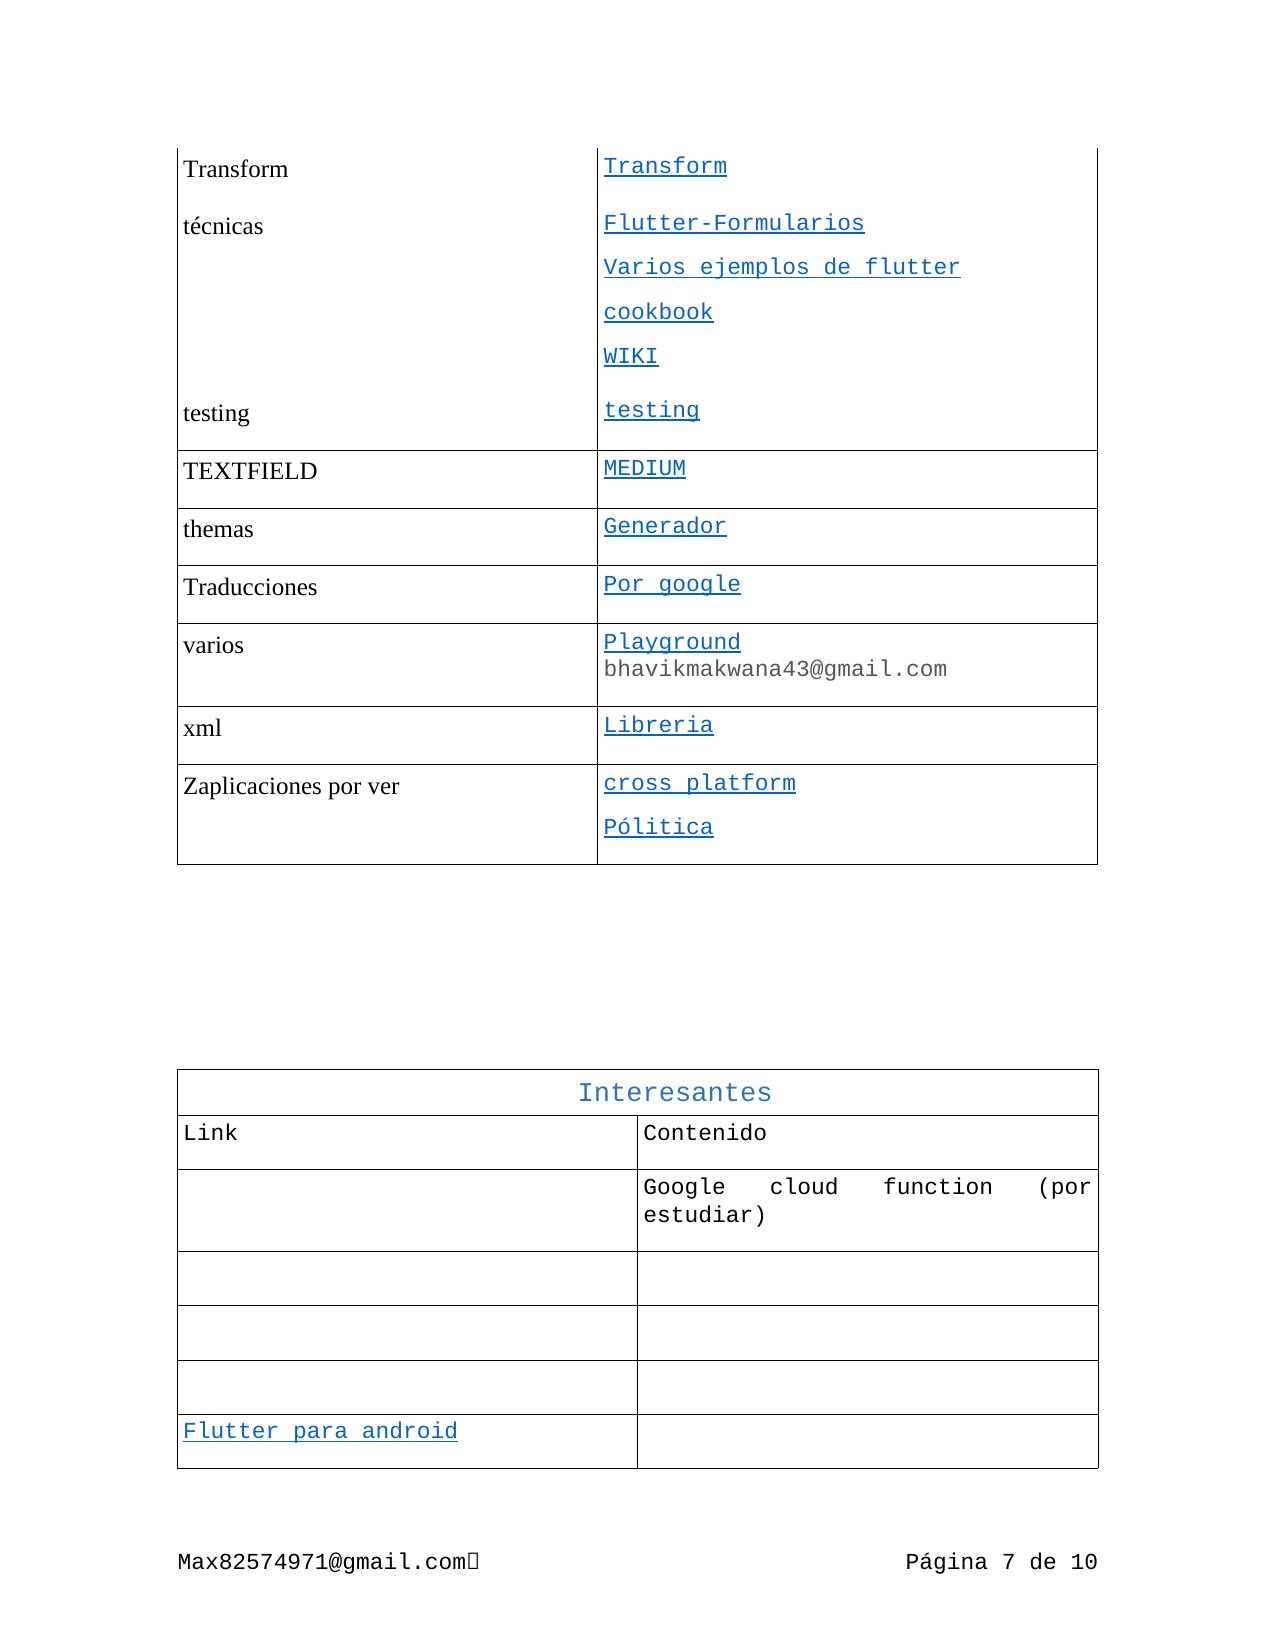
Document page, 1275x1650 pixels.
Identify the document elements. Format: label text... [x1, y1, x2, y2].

table_cell Google cloud function (por estudiar) [638, 1170, 1098, 1251]
table_cell [638, 1361, 1098, 1414]
table_cell Generador [598, 509, 1097, 565]
table_cell técnicas [178, 206, 597, 393]
table_cell Flutter para android [178, 1415, 637, 1468]
table_cell xml [178, 707, 597, 764]
table_cell [178, 1170, 637, 1251]
table_cell themas [178, 509, 597, 565]
table_cell MEDIUM [598, 451, 1097, 507]
table_cell testing [598, 393, 1097, 449]
table_cell Transform [598, 148, 1097, 206]
table_cell Zaplicaciones por ver [178, 765, 597, 863]
table_cell [178, 1306, 637, 1359]
table_cell [638, 1306, 1098, 1359]
table_cell Flutter-Formularios Varios ejemplos de flutter cookbook WIKI [598, 206, 1097, 393]
table_cell [638, 1252, 1098, 1305]
table_cell [638, 1415, 1098, 1468]
table_cell varios [178, 624, 597, 706]
table_cell [178, 1361, 637, 1414]
table_cell TEXTFIELD [178, 451, 597, 507]
table_cell Transform [178, 148, 597, 206]
table_cell Link [178, 1116, 637, 1169]
table_header Interesantes [178, 1070, 1098, 1115]
table_cell Traducciones [178, 566, 597, 623]
table_cell Contenido [638, 1116, 1098, 1169]
table_cell Playground bhavikmakwana43@gmail.com [598, 624, 1097, 706]
table_cell cross platform Pólitica [598, 765, 1097, 863]
table_cell Por google [598, 566, 1097, 623]
table_cell Libreria [598, 707, 1097, 764]
table_cell testing [178, 393, 597, 449]
table_cell [178, 1252, 637, 1305]
